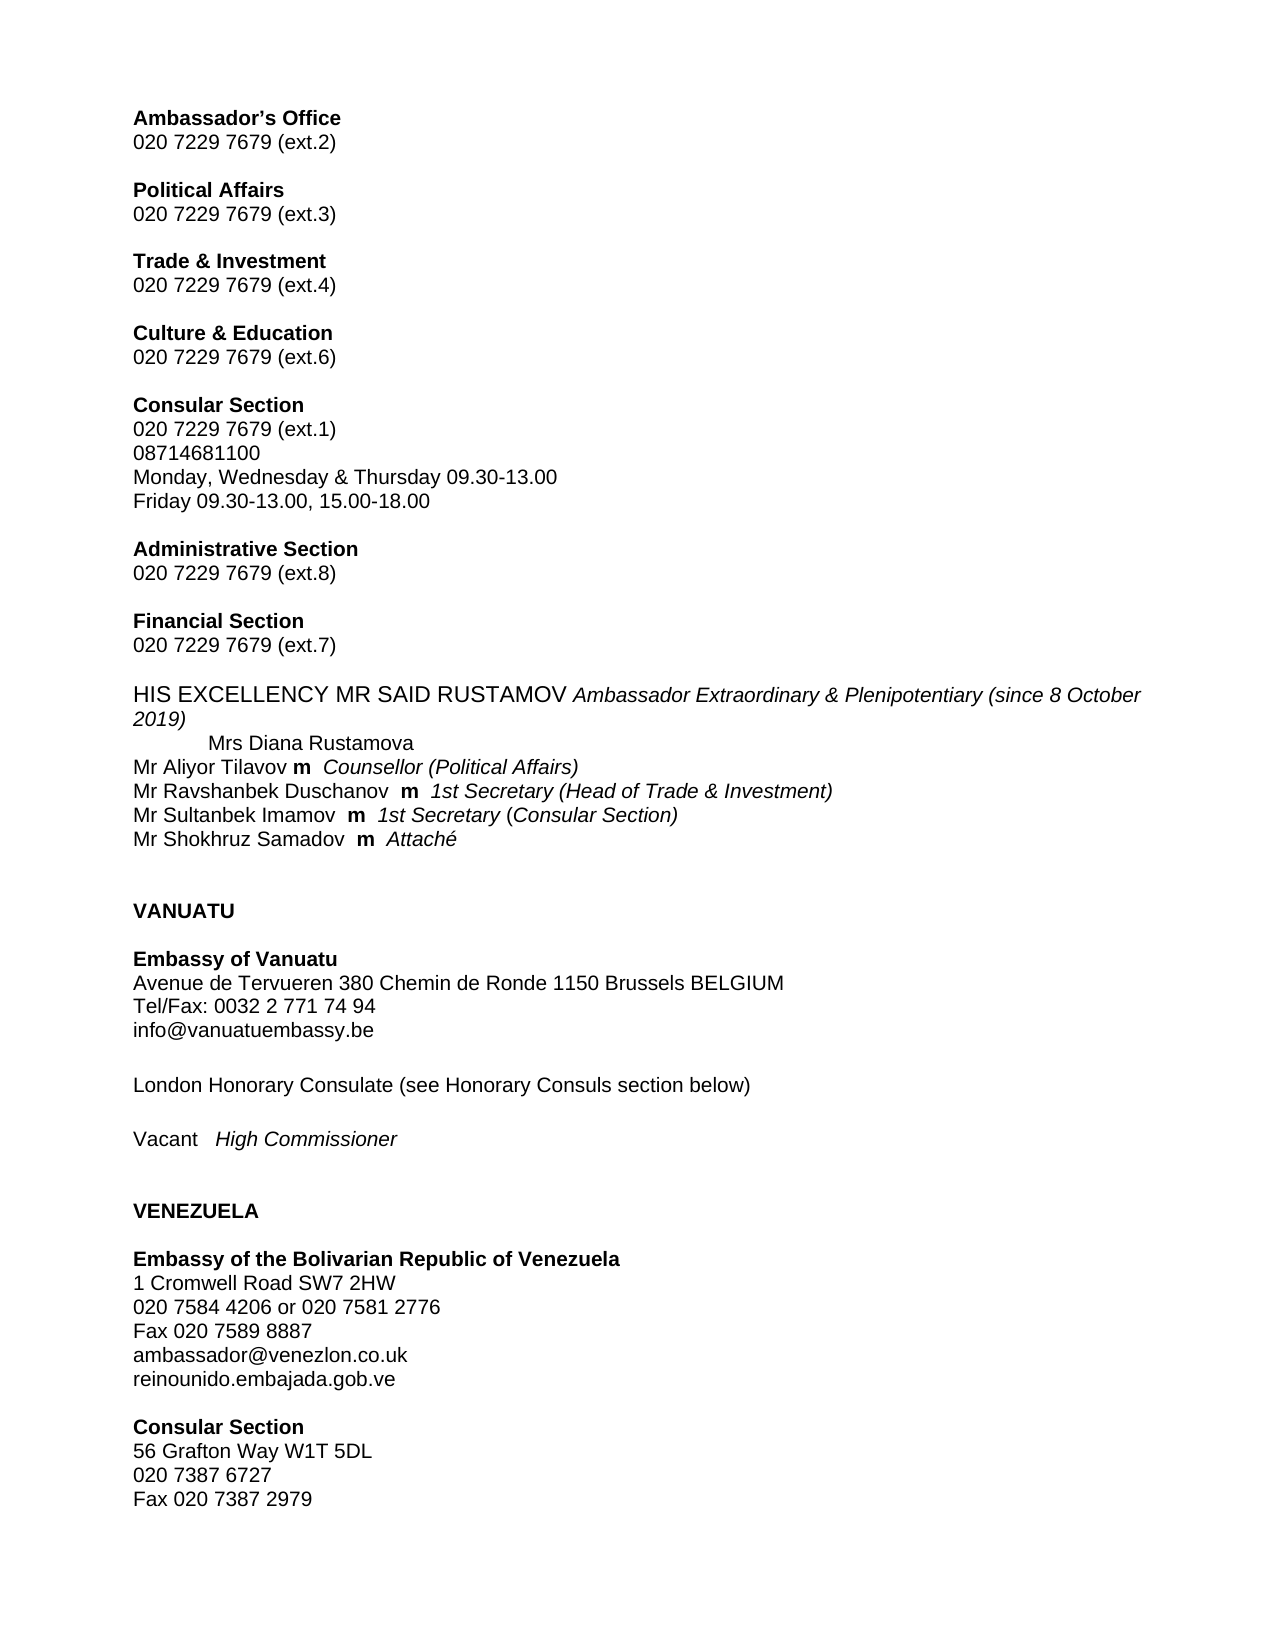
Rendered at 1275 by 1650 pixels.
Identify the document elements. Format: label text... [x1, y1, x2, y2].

text London Honorary Consulate (see Honorary Consuls section below) [133, 1073, 1181, 1097]
text 08714681100 [133, 441, 1181, 465]
text 56 Grafton Way W1T 5DL [133, 1439, 1181, 1463]
text Mr Aliyor Tilavov m Counsellor (Political Affairs) [133, 755, 1181, 779]
text HIS EXCELLENCY MR SAID RUSTAMOV Ambassador Extraordinary & Plenipotentiary (since 8 October 2019) [133, 681, 1181, 731]
text 1 Cromwell Road SW7 2HW [133, 1271, 1181, 1295]
text Friday 09.30-13.00, 15.00-18.00 [133, 489, 1181, 513]
text 020 7584 4206 or 020 7581 2776 [133, 1295, 1181, 1319]
text Mr Sultanbek Imamov m 1st Secretary (Consular Section) [133, 803, 1181, 827]
text Mrs Diana Rustamova [133, 731, 1181, 755]
text 020 7229 7679 (ext.2) [133, 129, 1181, 153]
text Monday, Wednesday & Thursday 09.30-13.00 [133, 465, 1181, 489]
text reinounido.embajada.gob.ve [133, 1367, 1181, 1391]
text Ambassador’s Office [133, 106, 1181, 129]
text 020 7229 7679 (ext.6) [133, 345, 1181, 369]
text 020 7387 6727 [133, 1463, 1181, 1487]
text ambassador@venezlon.co.uk [133, 1343, 1181, 1367]
text Mr Ravshanbek Duschanov m 1st Secretary (Head of Trade & Investment) [133, 779, 1181, 803]
text Political Affairs [133, 177, 1181, 201]
text Administrative Section [133, 537, 1181, 561]
text Consular Section [133, 1415, 1181, 1439]
text Fax 020 7589 8887 [133, 1319, 1181, 1343]
text Culture & Education [133, 321, 1181, 345]
text Vacant High Commissioner [133, 1127, 1181, 1151]
text Mr Shokhruz Samadov m Attaché [133, 827, 1181, 851]
text 020 7229 7679 (ext.1) [133, 417, 1181, 441]
text 020 7229 7679 (ext.8) [133, 561, 1181, 585]
text Consular Section [133, 393, 1181, 417]
text Trade & Investment [133, 249, 1181, 273]
text Embassy of the Bolivarian Republic of Venezuela [133, 1247, 1181, 1271]
text 020 7229 7679 (ext.3) [133, 201, 1181, 225]
text Financial Section [133, 609, 1181, 633]
text 020 7229 7679 (ext.7) [133, 633, 1181, 657]
text VENEZUELA [133, 1199, 1181, 1223]
text Fax 020 7387 2979 [133, 1487, 1181, 1511]
text Embassy of Vanuatu Avenue de Tervueren 380 Chemin de Ronde 1150 Brussels BELGIUM Tel/Fax: 0032 2 771 74 94 info@vanuatuembassy.be [133, 946, 1181, 1073]
text VANUATU [133, 898, 1181, 922]
text 020 7229 7679 (ext.4) [133, 273, 1181, 297]
